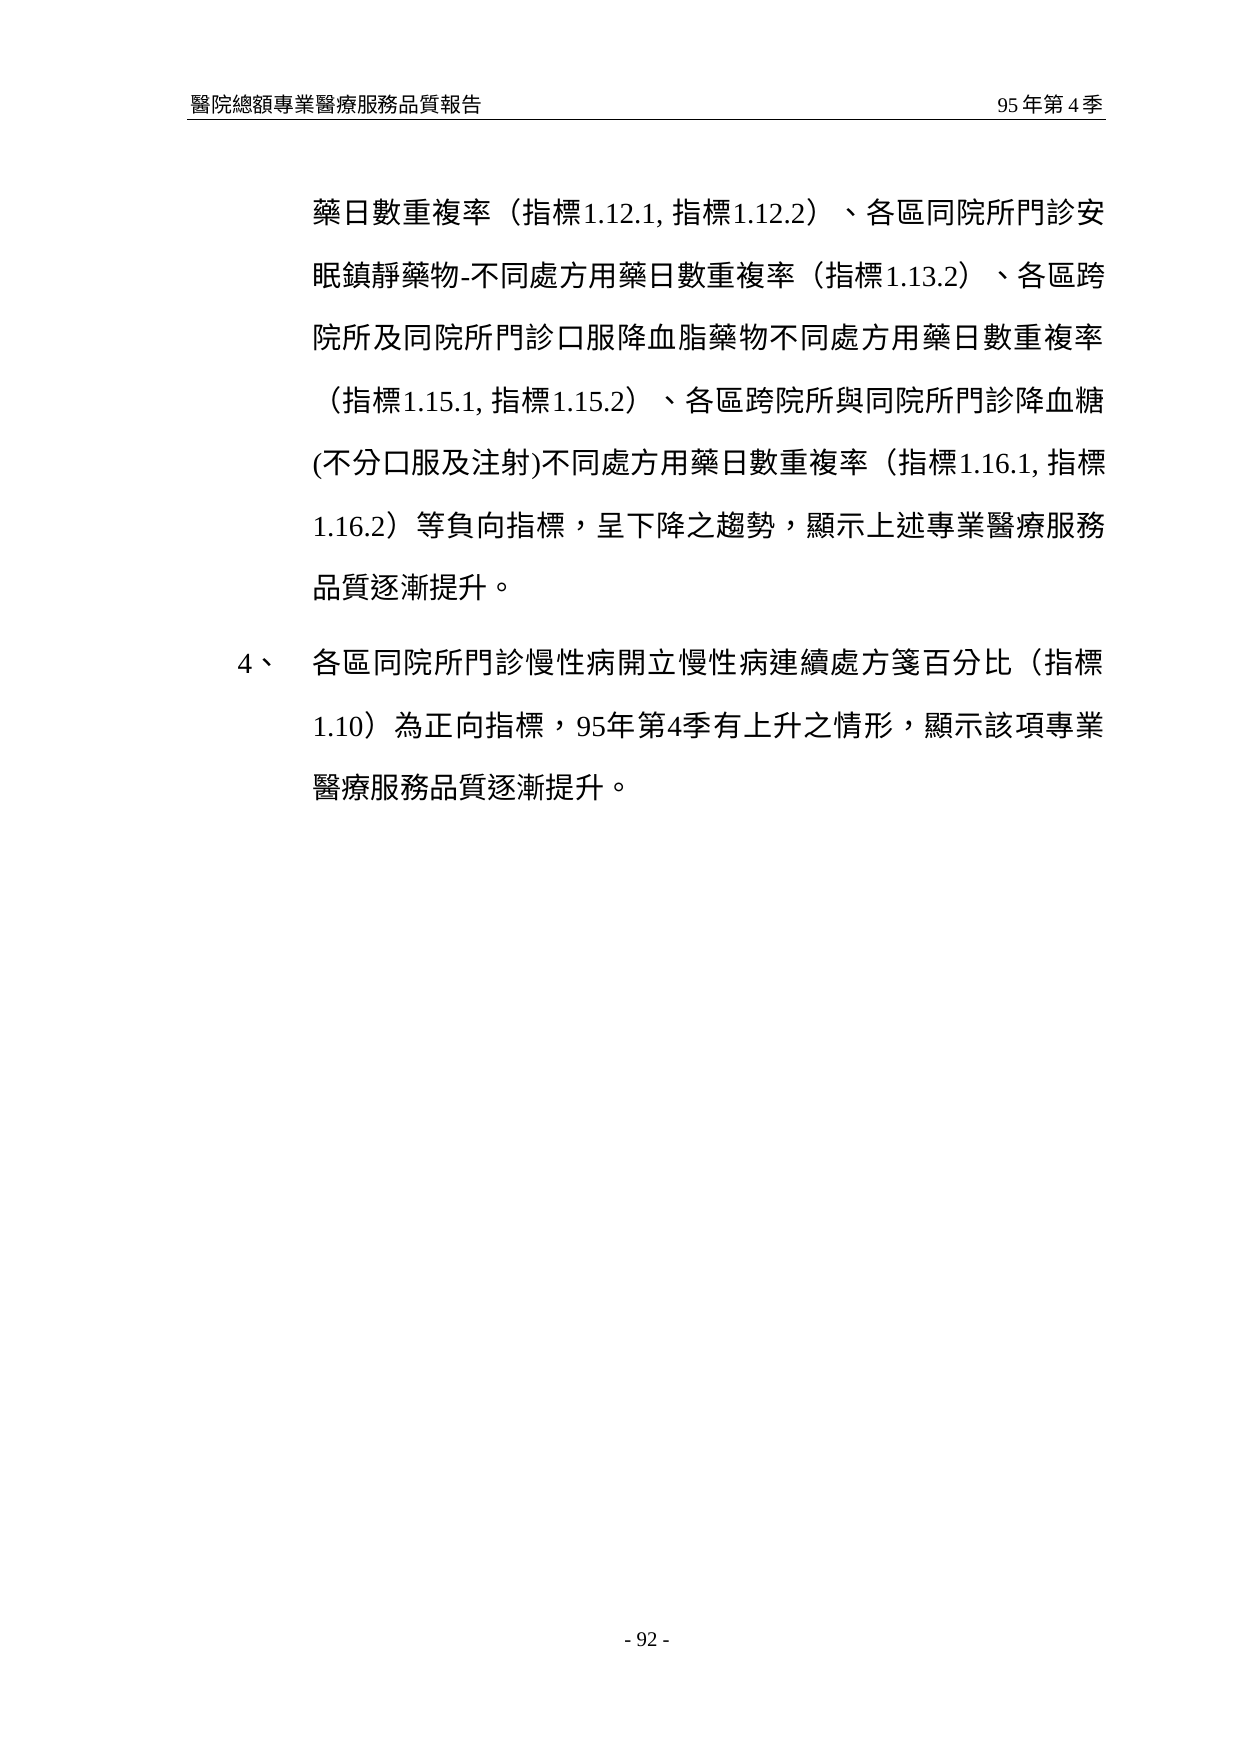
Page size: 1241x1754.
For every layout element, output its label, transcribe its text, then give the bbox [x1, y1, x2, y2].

list 藥日數重複率（指標1.12.1, 指標1.12.2）、各區同院所門診安眠鎮靜藥物-不同處方用藥日數重複率（指標1.13.2）、各區跨院所及同院所門診口服降血脂藥物不同處方用藥日數重複率（指標1.15.1, 指標1.15.2）、各區跨院所與同院所門診降血糖(不分口服及注射)不同處方用藥日數重複率（指標1.16.1, 指標1.16.2）等負向指標，呈下降之趨勢，顯示上述專業醫療服務品質逐漸提升。 [237, 169, 1106, 607]
list 各區同院所門診慢性病開立慢性病連續處方箋百分比（指標1.10）為正向指標，95年第4季有上升之情形，顯示該項專業醫療服務品質逐漸提升。 [237, 619, 1106, 807]
